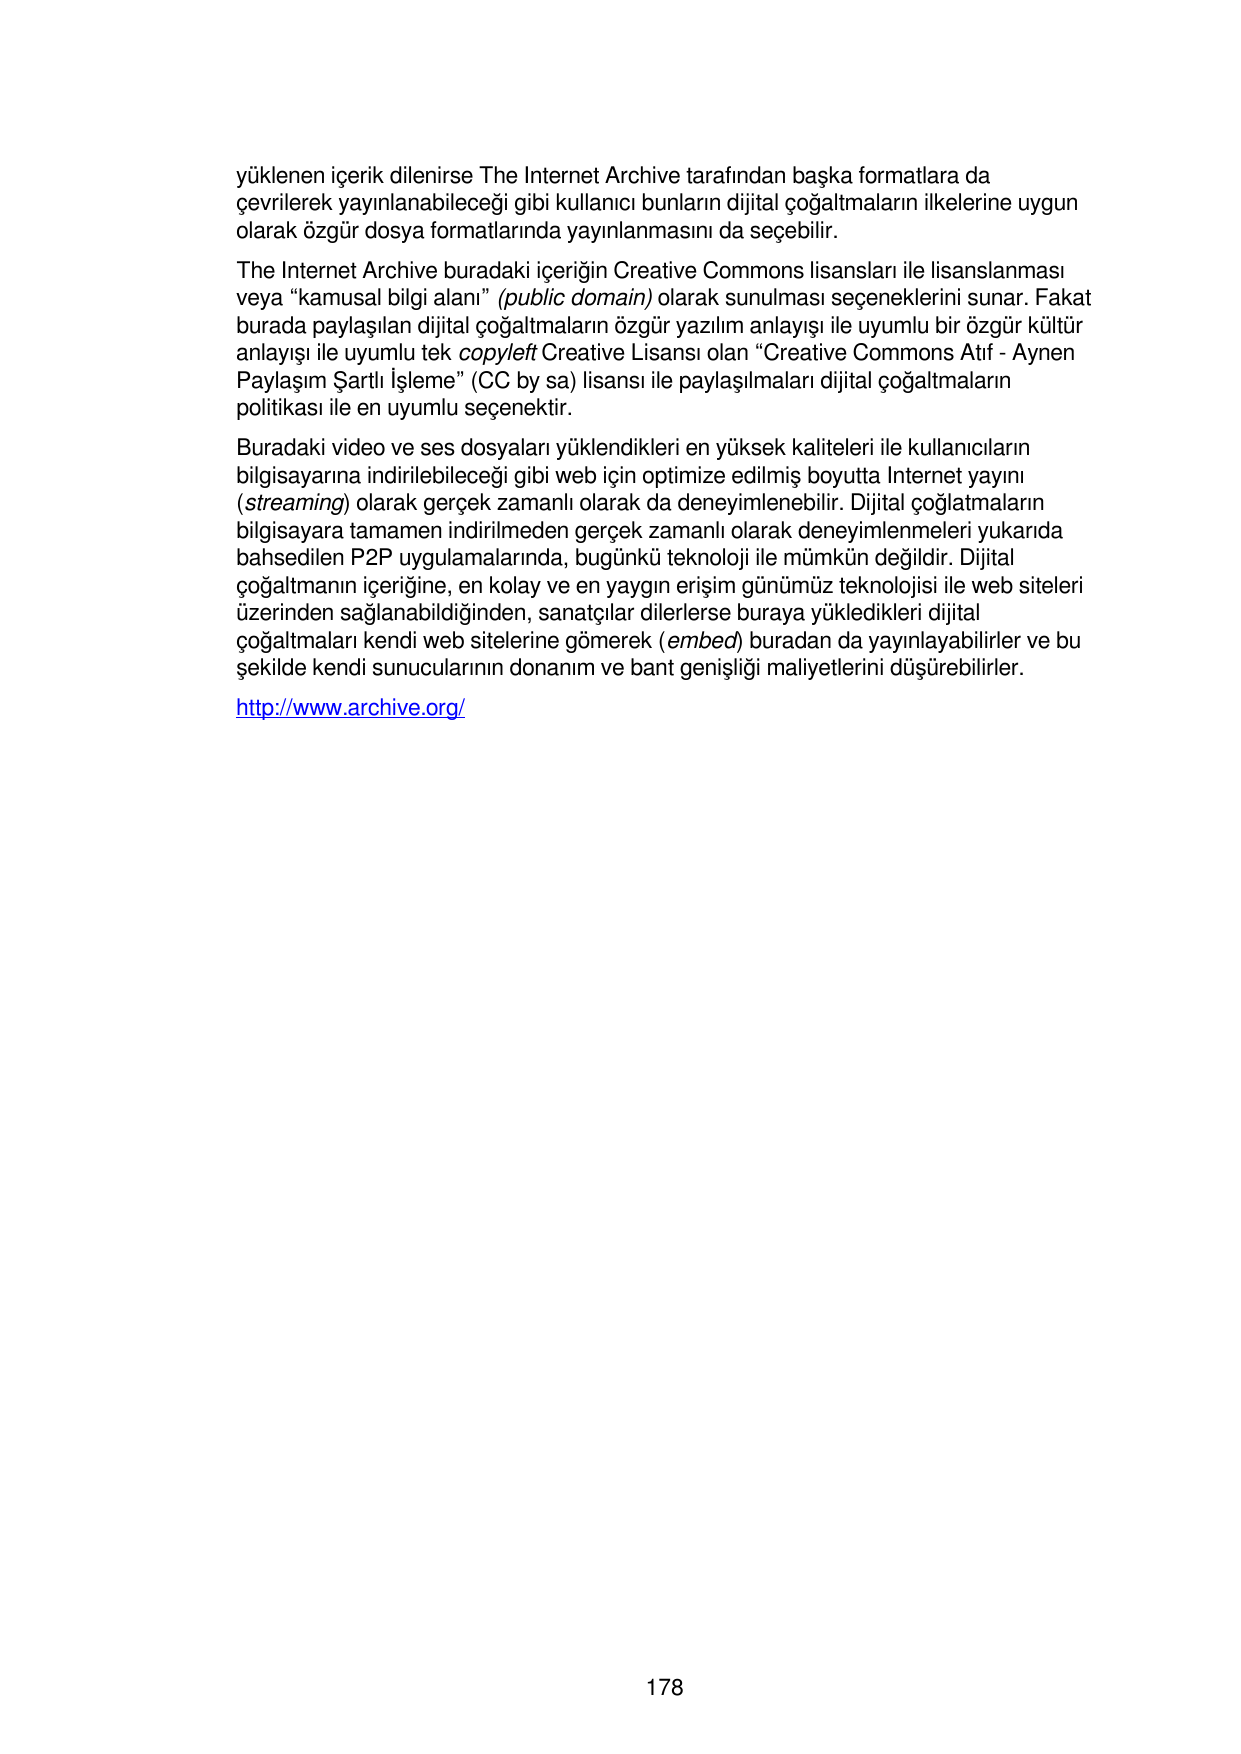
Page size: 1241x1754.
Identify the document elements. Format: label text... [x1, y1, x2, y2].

text yüklenen içerik dilenirse The Internet Archive tarafından başka formatlara da çevrilerek yayınlanabileceği gibi kullanıcı bunların dijital çoğaltmaların ilkelerine uygun olarak özgür dosya formatlarında yayınlanmasını da seçebilir. [236, 160, 1093, 243]
text The Internet Archive buradaki içeriğin Creative Commons lisansları ile lisanslanması veya “kamusal bilgi alanı” (public domain) olarak sunulması seçeneklerini sunar. Fakat burada paylaşılan dijital çoğaltmaların özgür yazılım anlayışı ile uyumlu bir özgür kültür anlayışı ile uyumlu tek copyleft Creative Lisansı olan “Creative Commons Atıf - Aynen Paylaşım Şartlı İşleme” (CC by sa) lisansı ile paylaşılmaları dijital çoğaltmaların politikası ile en uyumlu seçenektir. [236, 255, 1093, 420]
text Buradaki video ve ses dosyaları yüklendikleri en yüksek kaliteleri ile kullanıcıların bilgisayarına indirilebileceği gibi web için optimize edilmiş boyutta Internet yayını (streaming) olarak gerçek zamanlı olarak da deneyimlenebilir. Dijital çoğlatmaların bilgisayara tamamen indirilmeden gerçek zamanlı olarak deneyimlenmeleri yukarıda bahsedilen P2P uygulamalarında, bugünkü teknoloji ile mümkün değildir. Dijital çoğaltmanın içeriğine, en kolay ve en yaygın erişim günümüz teknolojisi ile web siteleri üzerinden sağlanabildiğinden, sanatçılar dilerlerse buraya yükledikleri dijital çoğaltmaları kendi web sitelerine gömerek (embed) buradan da yayınlayabilirler ve bu şekilde kendi sunucularının donanım ve bant genişliği maliyetlerini düşürebilirler. [236, 433, 1093, 680]
text http://www.archive.org/ [236, 693, 1093, 720]
